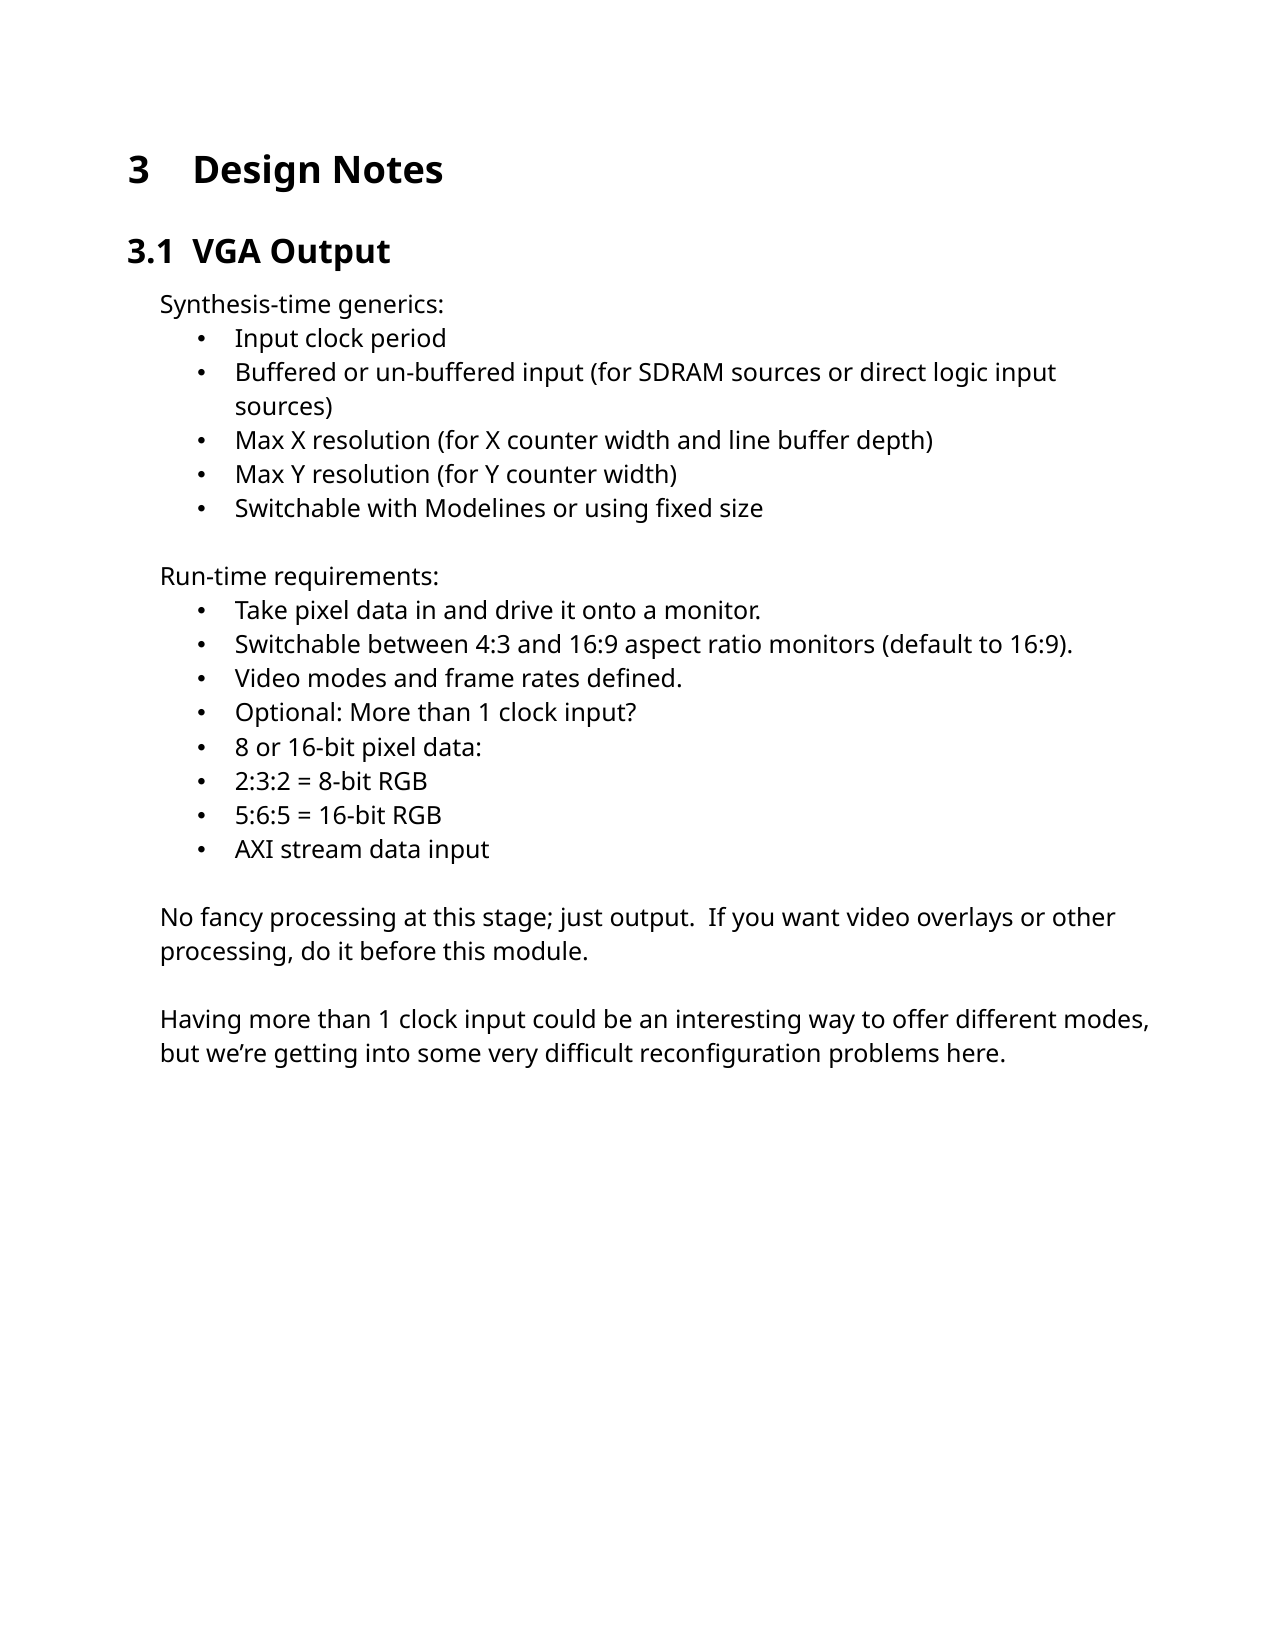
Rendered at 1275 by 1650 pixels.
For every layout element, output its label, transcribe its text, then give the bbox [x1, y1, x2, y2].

list Take pixel data in and drive it onto a monitor. [197, 593, 1157, 627]
list 5:6:5 = 16-bit RGB [197, 797, 1157, 831]
list Switchable with Modelines or using fixed size [197, 491, 1157, 525]
list Optional: More than 1 clock input? [197, 695, 1157, 729]
text Run-time requirements: [159, 559, 1157, 593]
list Buffered or un-buffered input (for SDRAM sources or direct logic input sources) [197, 354, 1157, 423]
list Max Y resolution (for Y counter width) [197, 457, 1157, 491]
list 2:3:2 = 8-bit RGB [197, 763, 1157, 797]
list Video modes and frame rates defined. [197, 661, 1157, 695]
text Synthesis-time generics: [159, 286, 1157, 320]
list Input clock period [197, 320, 1157, 354]
list Max X resolution (for X counter width and line buffer depth) [197, 423, 1157, 457]
list AXI stream data input [197, 831, 1157, 865]
subtitle Design Notes [118, 143, 1157, 195]
list 8 or 16-bit pixel data: [197, 729, 1157, 763]
list Switchable between 4:3 and 16:9 aspect ratio monitors (default to 16:9). [197, 627, 1157, 661]
text No fancy processing at this stage; just output. If you want video overlays or other processing, do it before this module. [159, 899, 1157, 968]
subtitle VGA Output [118, 228, 1157, 274]
text Having more than 1 clock input could be an interesting way to offer different modes, but we’re getting into some very difficult reconfiguration problems here. [159, 1002, 1157, 1070]
